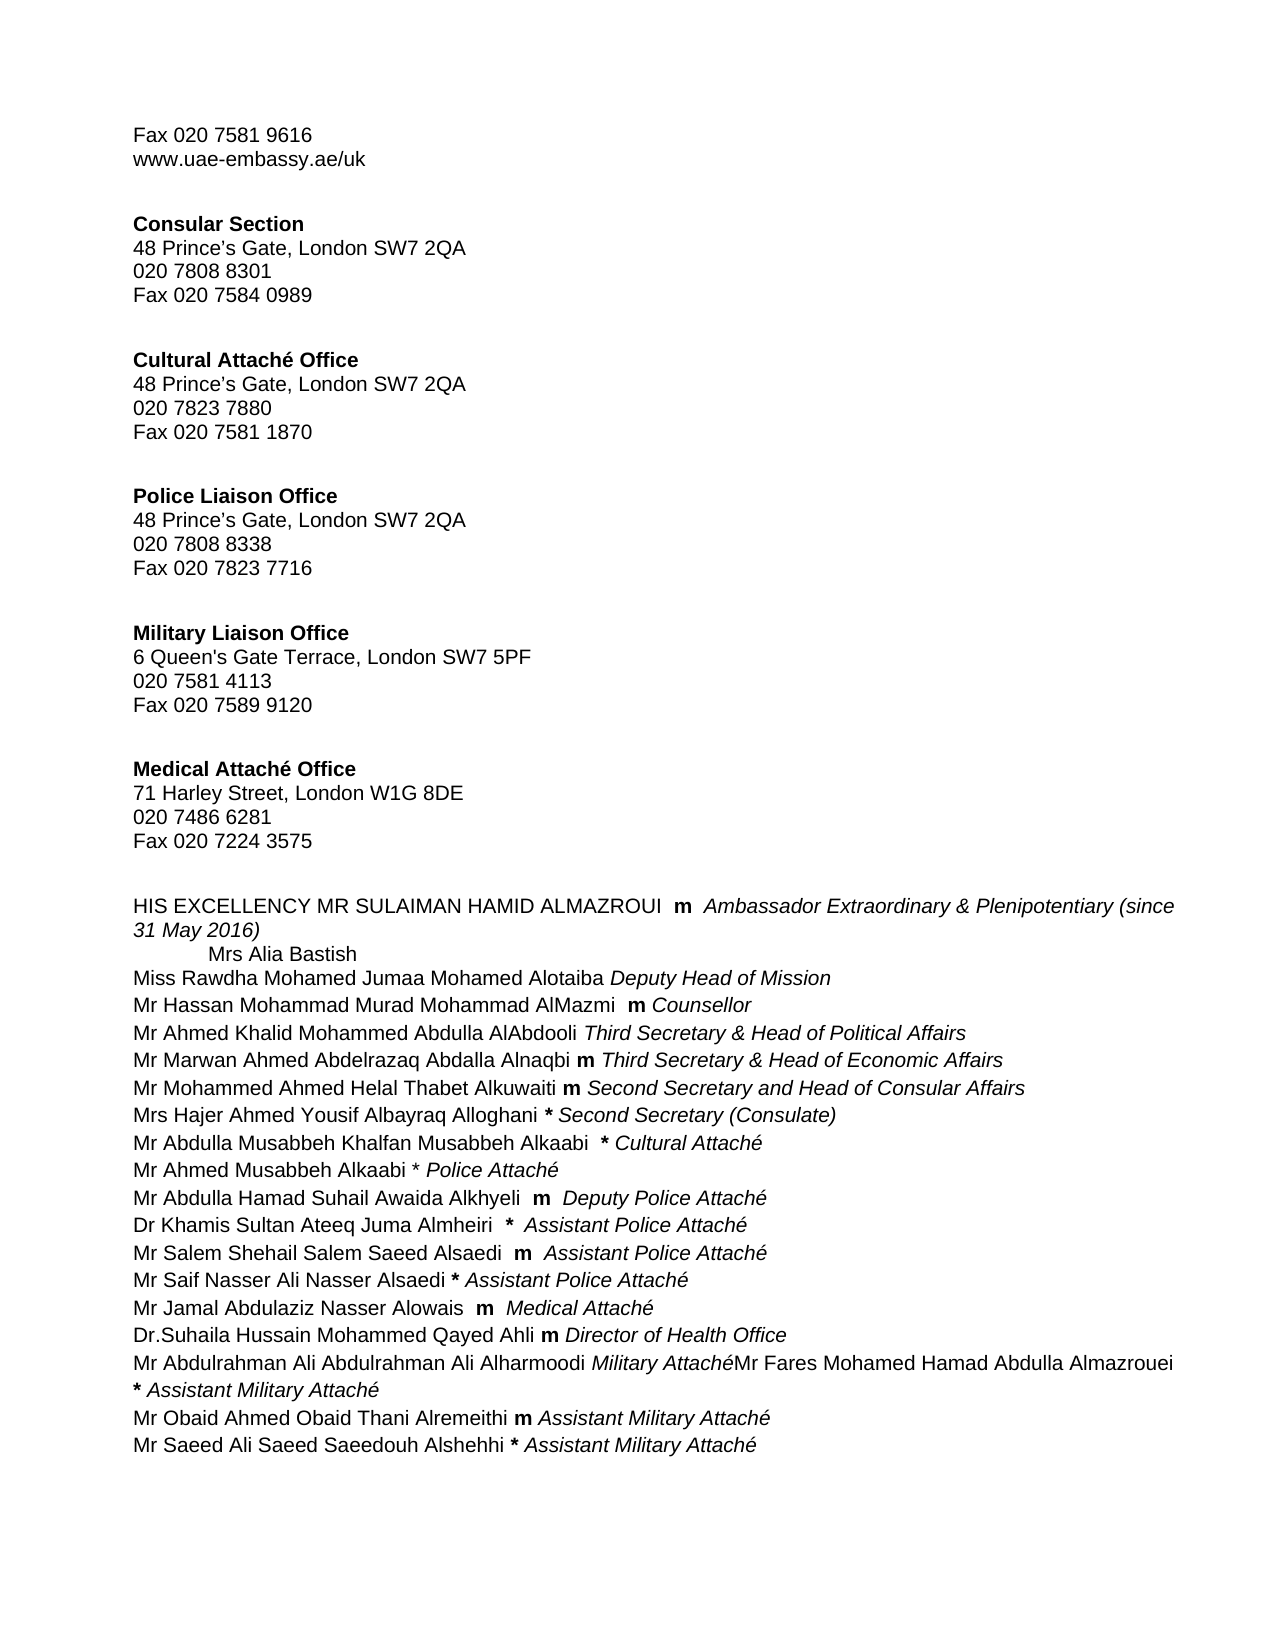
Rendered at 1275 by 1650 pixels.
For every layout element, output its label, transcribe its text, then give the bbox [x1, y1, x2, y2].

text Mr Saeed Ali Saeed Saeedouh Alshehhi * Assistant Military Attaché [133, 1433, 1181, 1457]
text Police Liaison Office [133, 484, 1181, 508]
text Mr Salem Shehail Salem Saeed Alsaedi m Assistant Police Attaché [133, 1241, 1181, 1264]
text Mr Ahmed Musabbeh Alkaabi * Police Attaché [133, 1158, 1181, 1182]
text Fax 020 7581 9616 [133, 123, 1181, 147]
text Fax 020 7584 0989 [133, 283, 1181, 307]
text Mr Abdulrahman Ali Abdulrahman Ali Alharmoodi Military AttachéMr Fares Mohamed Hamad Abdulla Almazrouei * Assistant Military Attaché [133, 1351, 1181, 1402]
text Miss Rawdha Mohamed Jumaa Mohamed Alotaiba Deputy Head of Mission [133, 966, 1181, 989]
text Mr Mohammed Ahmed Helal Thabet Alkuwaiti m Second Secretary and Head of Consular Affairs [133, 1076, 1181, 1099]
text 48 Prince’s Gate, London SW7 2QA [133, 372, 1181, 396]
text Fax 020 7589 9120 [133, 693, 1181, 717]
text Mr Abdulla Musabbeh Khalfan Musabbeh Alkaabi * Cultural Attaché [133, 1131, 1181, 1154]
text Mrs Hajer Ahmed Yousif Albayraq Alloghani * Second Secretary (Consulate) [133, 1103, 1181, 1127]
text Mrs Alia Bastish [133, 942, 1181, 966]
text HIS EXCELLENCY MR SULAIMAN HAMID ALMAZROUI m Ambassador Extraordinary & Plenipotentiary (since 31 May 2016) [133, 894, 1181, 942]
text 48 Prince’s Gate, London SW7 2QA [133, 235, 1181, 259]
text Dr Khamis Sultan Ateeq Juma Almheiri * Assistant Police Attaché [133, 1213, 1181, 1237]
text 48 Prince’s Gate, London SW7 2QA [133, 508, 1181, 532]
text Mr Obaid Ahmed Obaid Thani Alremeithi m Assistant Military Attaché [133, 1406, 1181, 1429]
text Mr Jamal Abdulaziz Nasser Alowais m Medical Attaché [133, 1296, 1181, 1319]
text Cultural Attaché Office [133, 348, 1181, 372]
text Fax 020 7224 3575 [133, 829, 1181, 853]
text 020 7808 8301 [133, 259, 1181, 283]
text 020 7808 8338 [133, 532, 1181, 556]
text Mr Abdulla Hamad Suhail Awaida Alkhyeli m Deputy Police Attaché [133, 1186, 1181, 1209]
text www.uae-embassy.ae/uk [133, 147, 1181, 171]
text Military Liaison Office [133, 621, 1181, 645]
text 020 7486 6281 [133, 805, 1181, 829]
text Dr.Suhaila Hussain Mohammed Qayed Ahli m Director of Health Office [133, 1323, 1181, 1347]
text Mr Saif Nasser Ali Nasser Alsaedi * Assistant Police Attaché [133, 1268, 1181, 1292]
text Mr Ahmed Khalid Mohammed Abdulla AlAbdooli Third Secretary & Head of Political Affairs [133, 1021, 1181, 1044]
text Consular Section [133, 211, 1181, 235]
text 71 Harley Street, London W1G 8DE [133, 781, 1181, 805]
text Mr Hassan Mohammad Murad Mohammad AlMazmi m Counsellor [133, 993, 1181, 1017]
text 020 7581 4113 [133, 669, 1181, 693]
text Medical Attaché Office [133, 757, 1181, 781]
text Fax 020 7581 1870 [133, 420, 1181, 444]
text Fax 020 7823 7716 [133, 556, 1181, 580]
text 020 7823 7880 [133, 396, 1181, 420]
text 6 Queen's Gate Terrace, London SW7 5PF [133, 645, 1181, 669]
text Mr Marwan Ahmed Abdelrazaq Abdalla Alnaqbi m Third Secretary & Head of Economic Affairs [133, 1048, 1181, 1072]
